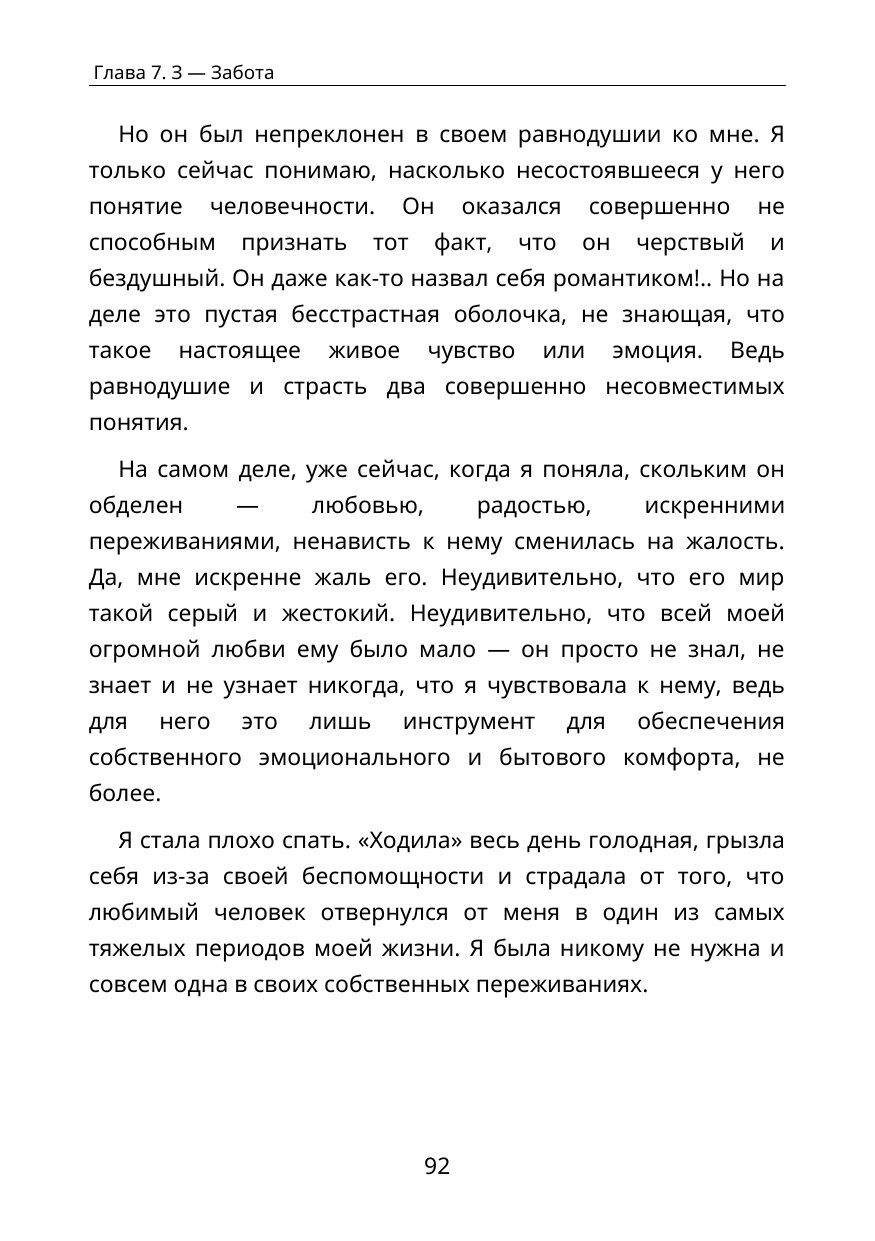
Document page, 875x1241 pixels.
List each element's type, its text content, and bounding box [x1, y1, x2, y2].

text Но он был непреклонен в своем равнодушии ко мне. Я только сейчас понимаю, насколько несостоявшееся у него понятие человечности. Он оказался совершенно не способным признать тот факт, что он черствый и бездушный. Он даже как-то назвал себя романтиком!.. Но на деле это пустая бесстрастная оболочка, не знающая, что такое настоящее живое чувство или эмоция. Ведь равнодушие и страсть два совершенно несовместимых понятия. [88, 118, 786, 437]
text Я стала плохо спать. «Ходила» весь день голодная, грызла себя из-за своей беспомощности и страдала от того, что любимый человек отвернулся от меня в один из самых тяжелых периодов моей жизни. Я была никому не нужна и совсем одна в своих собственных переживаниях. [88, 824, 786, 999]
text На самом деле, уже сейчас, когда я поняла, скольким он обделен — любовью, радостью, искренними переживаниями, ненависть к нему сменилась на жалость. Да, мне искренне жаль его. Неудивительно, что его мир такой серый и жестокий. Неудивительно, что всей моей огромной любви ему было мало — он просто не знал, не знает и не узнает никогда, что я чувствовала к нему, ведь для него это лишь инструмент для обеспечения собственного эмоционального и бытового комфорта, не более. [88, 453, 786, 808]
